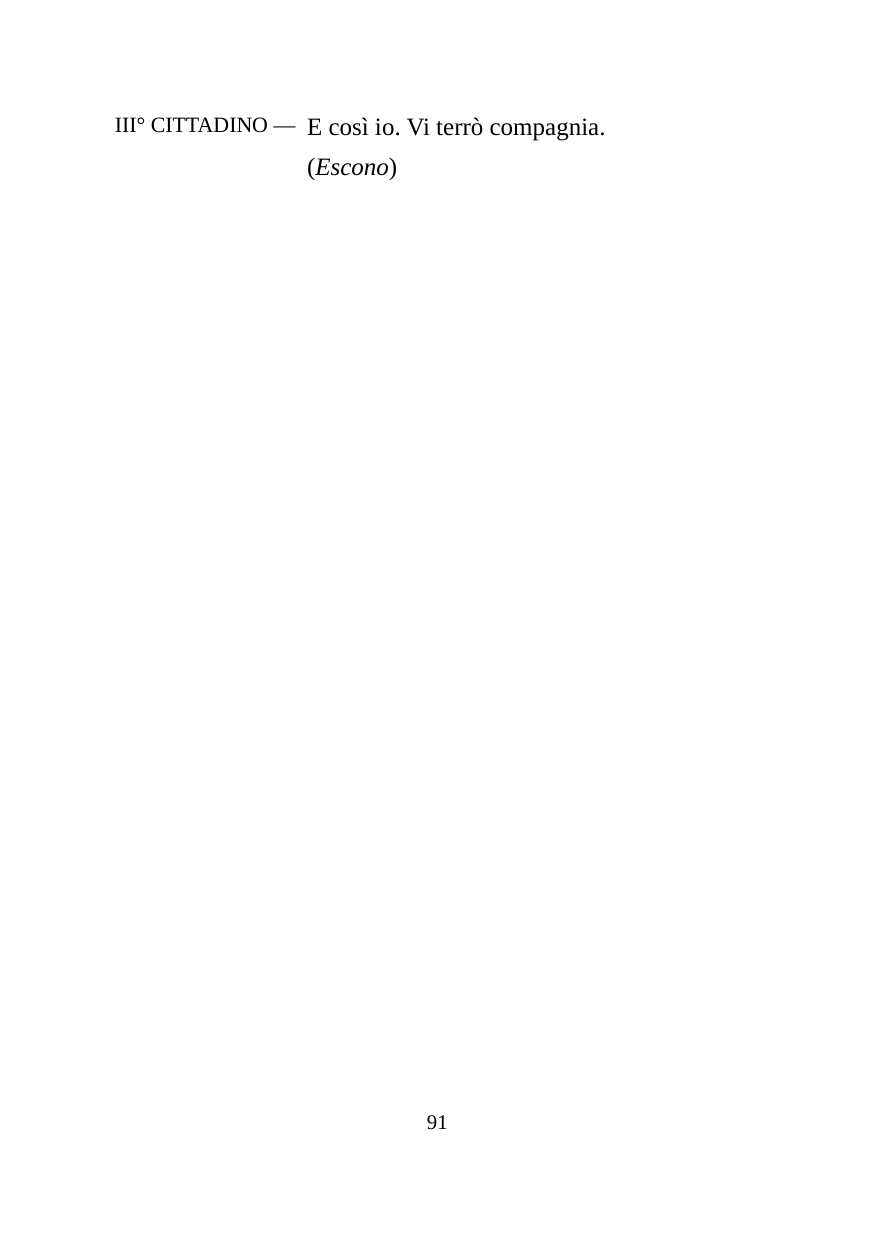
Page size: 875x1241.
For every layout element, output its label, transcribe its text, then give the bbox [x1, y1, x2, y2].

table_cell (Escono) [301, 146, 768, 187]
table_cell E così io. Vi terrò compagnia. [301, 106, 768, 146]
table_cell III° CITTADINO — [106, 106, 301, 146]
table_cell [106, 146, 301, 187]
